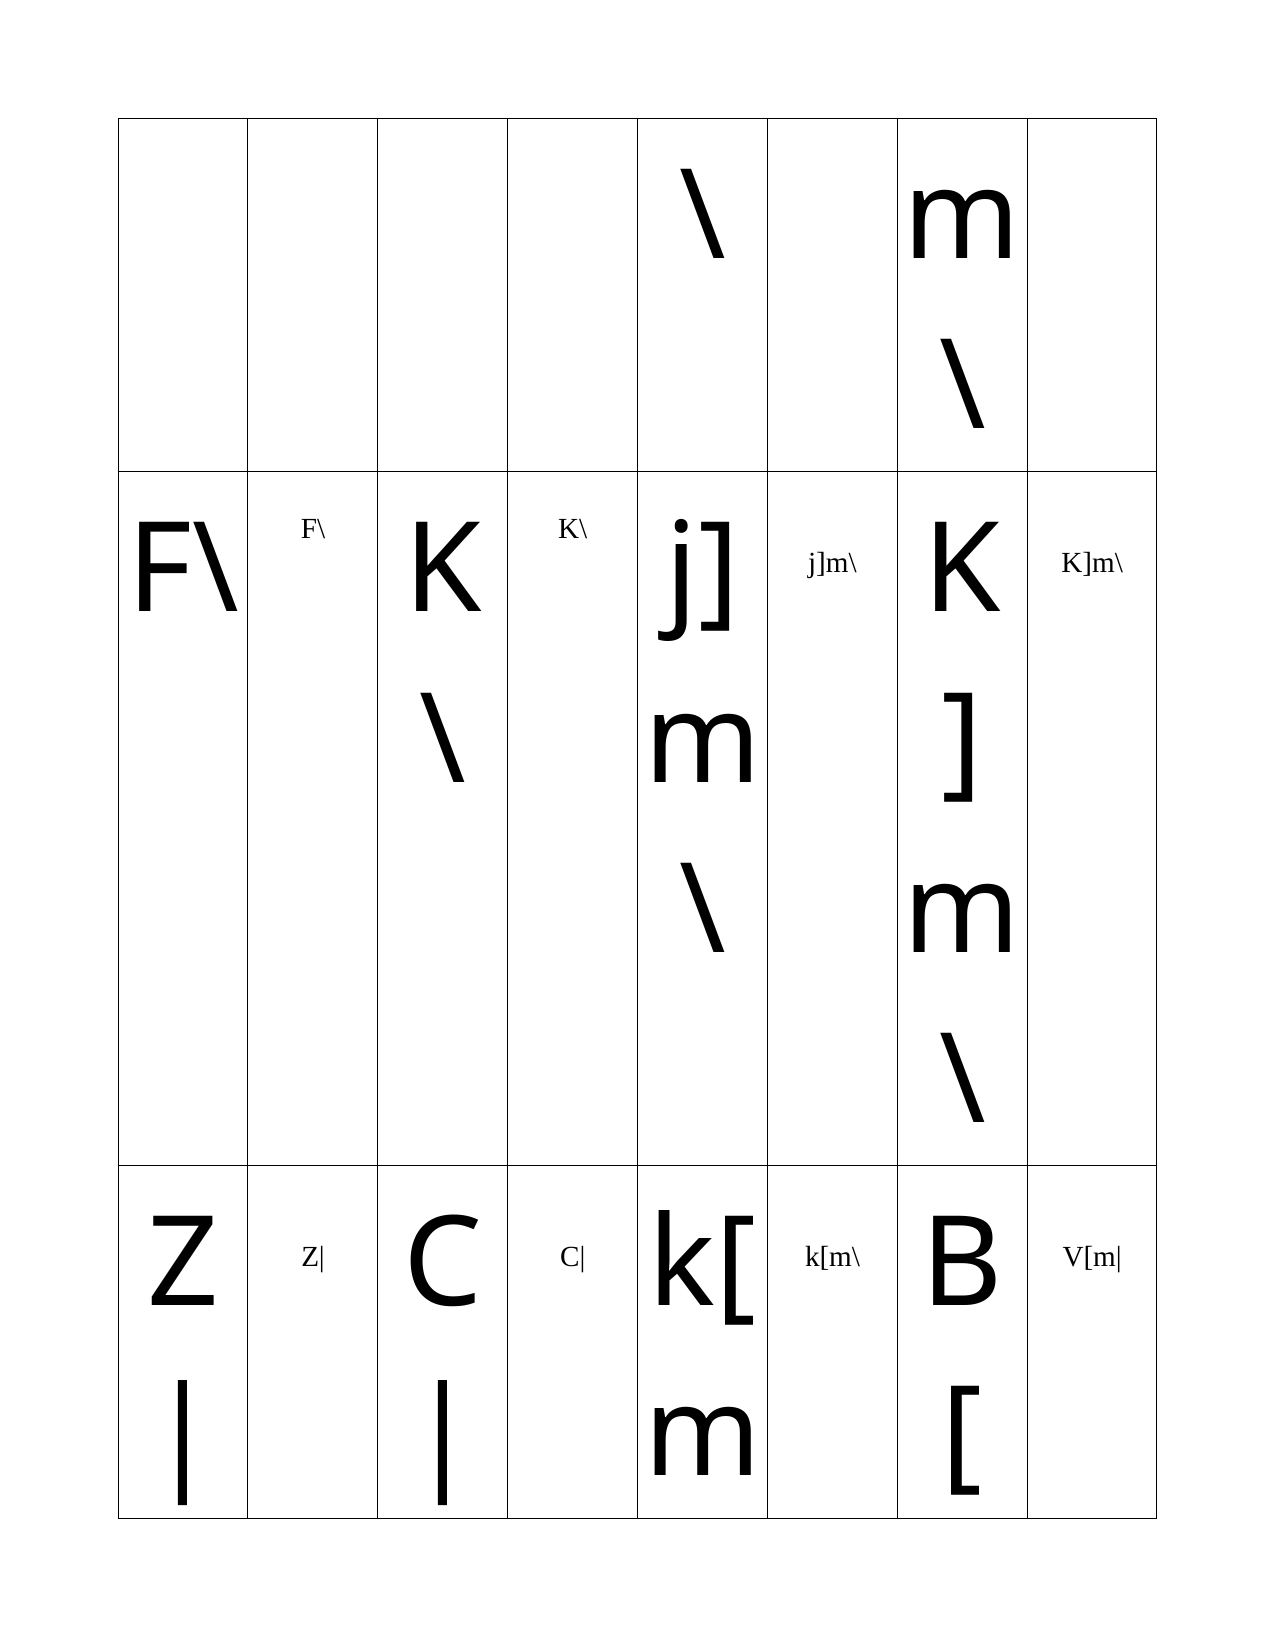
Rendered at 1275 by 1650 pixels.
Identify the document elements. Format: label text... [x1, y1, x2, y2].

table_cell C| [508, 1166, 637, 1518]
table_cell j]m\ [638, 472, 767, 1165]
table_cell K\ [378, 472, 507, 1165]
table_cell V[m| [1028, 1166, 1156, 1518]
table_cell K]m\ [1028, 472, 1156, 1165]
table_cell F\ [119, 472, 247, 1165]
table_cell [119, 119, 247, 471]
table_cell B[ [898, 1166, 1027, 1518]
table_cell F\ [248, 472, 377, 1165]
table_cell [248, 119, 377, 471]
table_cell j]m\ [768, 472, 897, 1165]
table_cell [768, 119, 897, 471]
table_cell C| [378, 1166, 507, 1518]
table_cell Z| [248, 1166, 377, 1518]
table_cell K\ [508, 472, 637, 1165]
table_cell k[m [638, 1166, 767, 1518]
table_cell m\ [898, 119, 1027, 471]
table_cell K]m\ [898, 472, 1027, 1165]
table_cell \ [638, 119, 767, 471]
table_cell [378, 119, 507, 471]
table_cell [508, 119, 637, 471]
table_cell [1028, 119, 1156, 471]
table_cell Z| [119, 1166, 247, 1518]
table_cell k[m\ [768, 1166, 897, 1518]
